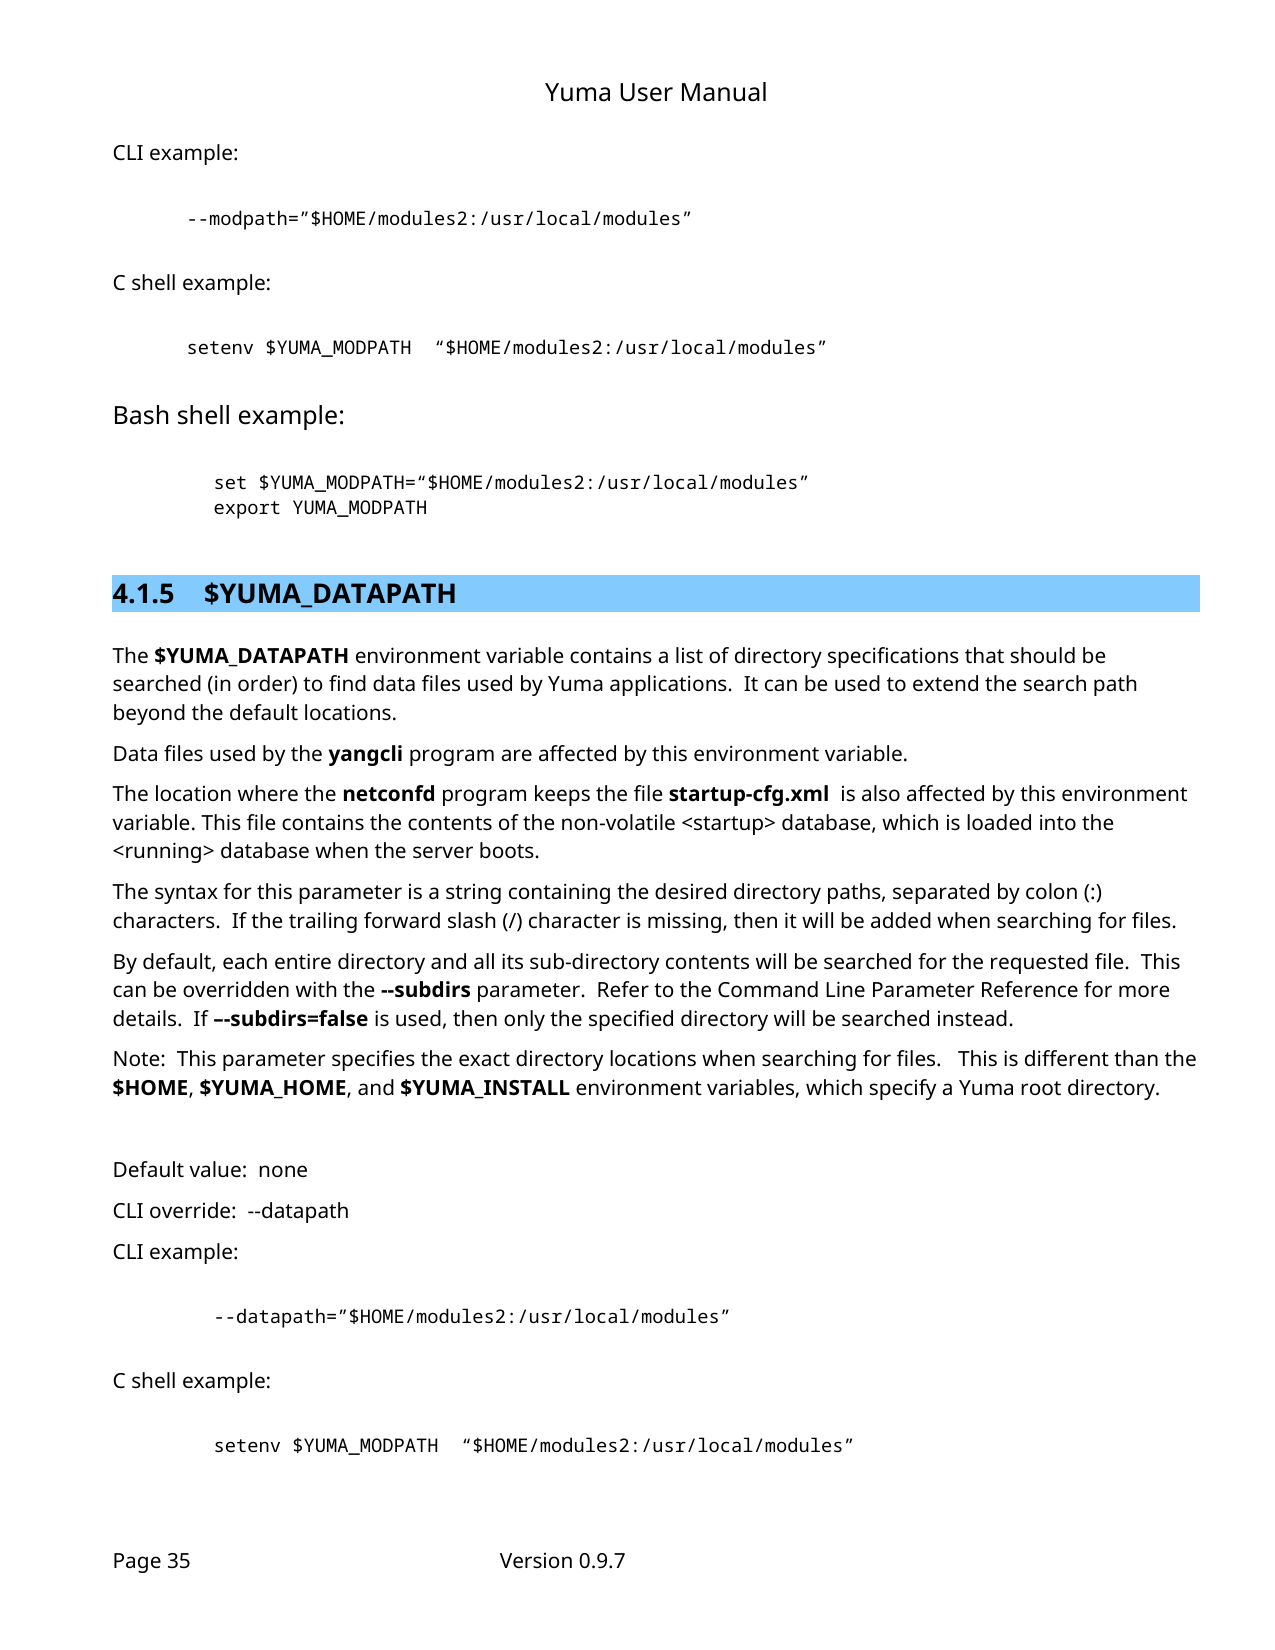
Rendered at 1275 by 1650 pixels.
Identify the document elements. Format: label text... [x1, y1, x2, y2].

text CLI example: [112, 138, 1200, 167]
text By default, each entire directory and all its sub-directory contents will be searched for the requested file. This can be overridden with the --subdirs parameter. Refer to the Command Line Parameter Reference for more details. If –-subdirs=false is used, then only the specified directory will be searched instead. [112, 947, 1200, 1032]
subtitle $YUMA_DATAPATH [112, 575, 1200, 612]
text setenv $YUMA_MODPATH “$HOME/modules2:/usr/local/modules” [139, 1407, 1200, 1484]
text CLI example: [112, 1237, 1200, 1265]
text --datapath=”$HOME/modules2:/usr/local/modules” [139, 1278, 1200, 1354]
text setenv $YUMA_MODPATH “$HOME/modules2:/usr/local/modules” [112, 309, 1200, 386]
text The syntax for this parameter is a string containing the desired directory paths, separated by colon (:) characters. If the trailing forward slash (/) character is missing, then it will be added when searching for files. [112, 877, 1200, 934]
text Note: This parameter specifies the exact directory locations when searching for files. This is different than the $HOME, $YUMA_HOME, and $YUMA_INSTALL environment variables, which specify a Yuma root directory. [112, 1044, 1200, 1101]
text C shell example: [112, 268, 1200, 296]
text The location where the netconfd program keeps the file startup-cfg.xml is also affected by this environment variable. This file contains the contents of the non-volatile <startup> database, which is loaded into the <running> database when the server boots. [112, 779, 1200, 865]
text C shell example: [112, 1366, 1200, 1395]
text set $YUMA_MODPATH=“$HOME/modules2:/usr/local/modules” export YUMA_MODPATH [139, 443, 1200, 546]
text The $YUMA_DATAPATH environment variable contains a list of directory specifications that should be searched (in order) to find data files used by Yuma applications. It can be used to extend the search path beyond the default locations. [112, 641, 1200, 726]
text --modpath=”$HOME/modules2:/usr/local/modules” [112, 179, 1200, 256]
text Data files used by the yangcli program are affected by this environment variable. [112, 739, 1200, 767]
text Default value: none [112, 1155, 1200, 1183]
text CLI override: --datapath [112, 1196, 1200, 1224]
text Bash shell example: [112, 397, 1200, 432]
